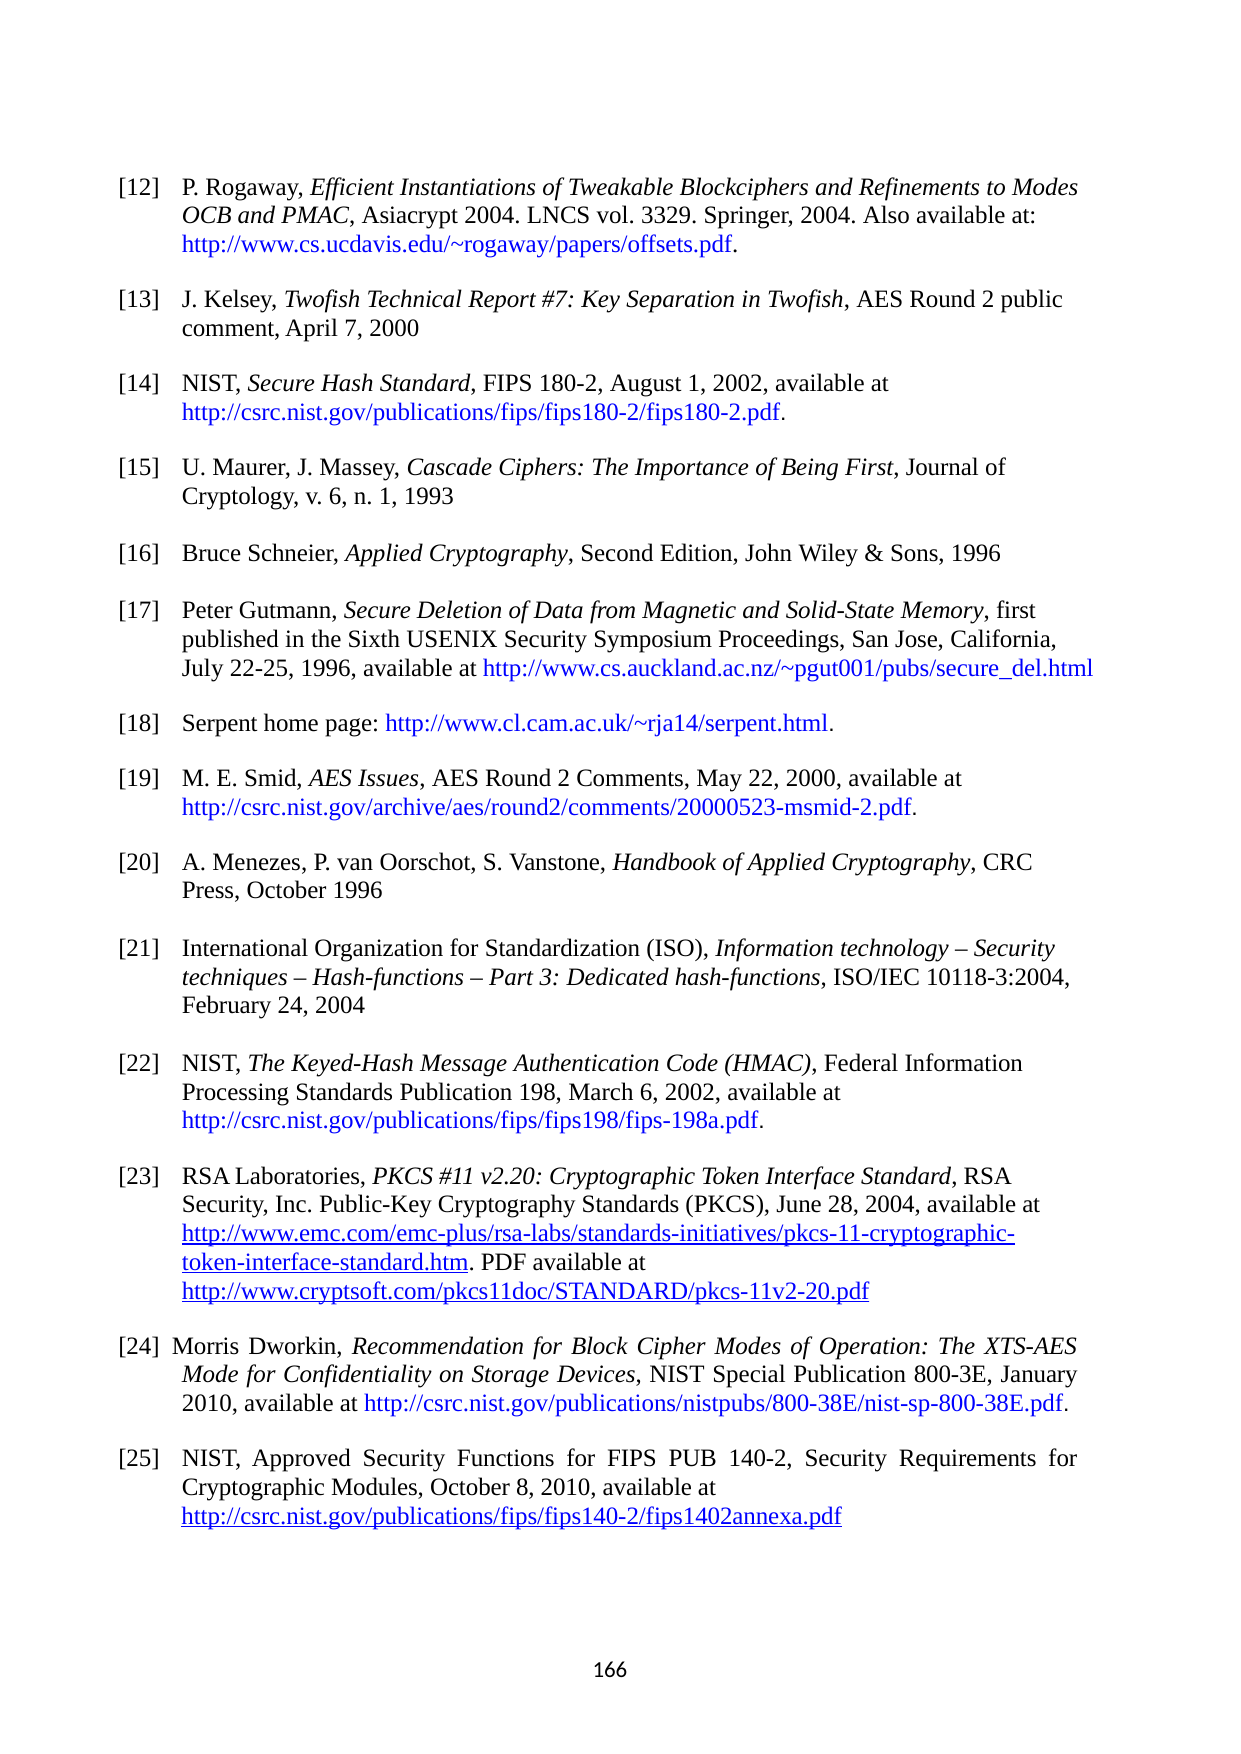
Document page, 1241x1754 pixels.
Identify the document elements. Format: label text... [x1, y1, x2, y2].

text [19] M. E. Smid, AES Issues, AES Round 2 Comments, May 22, 2000, available at http://csrc.nist.gov/archive/aes/round2/comments/20000523-msmid-2.pdf. [118, 763, 965, 821]
text [18] Serpent home page: http://www.cl.cam.ac.uk/~rja14/serpent.html. [118, 708, 1113, 737]
subtitle February 24, 2004 [182, 991, 1113, 1019]
text [13] J. Kelsey, Twofish Technical Report #7: Key Separation in Twofish, AES Round 2 public comment, April 7, 2000 [118, 284, 1076, 342]
subtitle [14] NIST, Secure Hash Standard, FIPS 180-2, August 1, 2002, available at http://csrc.nist.gov/publications/fips/fips180-2/fips180-2.pdf. [118, 368, 895, 426]
text [25] NIST, Approved Security Functions for FIPS PUB 140-2, Security Requirements for Cryptographic Modules, October 8, 2010, available at [118, 1443, 1077, 1501]
text [15] U. Maurer, J. Massey, Cascade Ciphers: The Importance of Being First, Journal of Cryptology, v. 6, n. 1, 1993 [118, 452, 1013, 509]
text [16] Bruce Schneier, Applied Cryptography, Second Edition, John Wiley & Sons, 1996 [17] Peter Gutmann, Secure Deletion of Data from Magnetic and Solid-State Memory, first [118, 510, 1043, 624]
text [22] NIST, The Keyed-Hash Message Authentication Code (HMAC), Federal Information Processing Standards Publication 198, March 6, 2002, available at http://csrc.nist.gov/publications/fips/fips198/fips-198a.pdf. [118, 1048, 1030, 1134]
subtitle published in the Sixth USENIX Security Symposium Proceedings, San Jose, California, July 22-25, 1996, available at http://www.cs.auckland.ac.nz/~pgut001/pubs/secure_del.html [182, 624, 1102, 682]
text [20] A. Menezes, P. van Oorschot, S. Vanstone, Handbook of Applied Cryptography, CRC Press, October 1996 [118, 847, 1043, 904]
text [24] Morris Dworkin, Recommendation for Block Cipher Modes of Operation: The XTS-AES Mode for Confidentiality on Storage Devices, NIST Special Publication 800-3E, January 2010, available at http://csrc.nist.gov/publications/nistpubs/800-38E/nist-sp-800-38E.pdf. [118, 1331, 1077, 1417]
text [12] P. Rogaway, Efficient Instantiations of Tweakable Blockciphers and Refinements to Modes OCB and PMAC, Asiacrypt 2004. LNCS vol. 3329. Springer, 2004. Also available at: http://www.cs.ucdavis.edu/~rogaway/papers/offsets.pdf. [118, 172, 1092, 258]
text [23] RSA Laboratories, PKCS #11 v2.20: Cryptographic Token Interface Standard, RSA Security, Inc. Public-Key Cryptography Standards (PKCS), June 28, 2004, available at http://www.emc.com/emc-plus/rsa-labs/standards-initiatives/pkcs-11-cryptographic-token-interface-standard.htm. PDF available at http://www.cryptsoft.com/pkcs11doc/STANDARD/pkcs-11v2-20.pdf [118, 1161, 1051, 1304]
text http://csrc.nist.gov/publications/fips/fips140-2/fips1402annexa.pdf [181, 1501, 1077, 1530]
text [21] International Organization for Standardization (ISO), Information technology – Security techniques – Hash-functions – Part 3: Dedicated hash-functions, ISO/IEC 10118-3:2004, [118, 933, 1077, 991]
